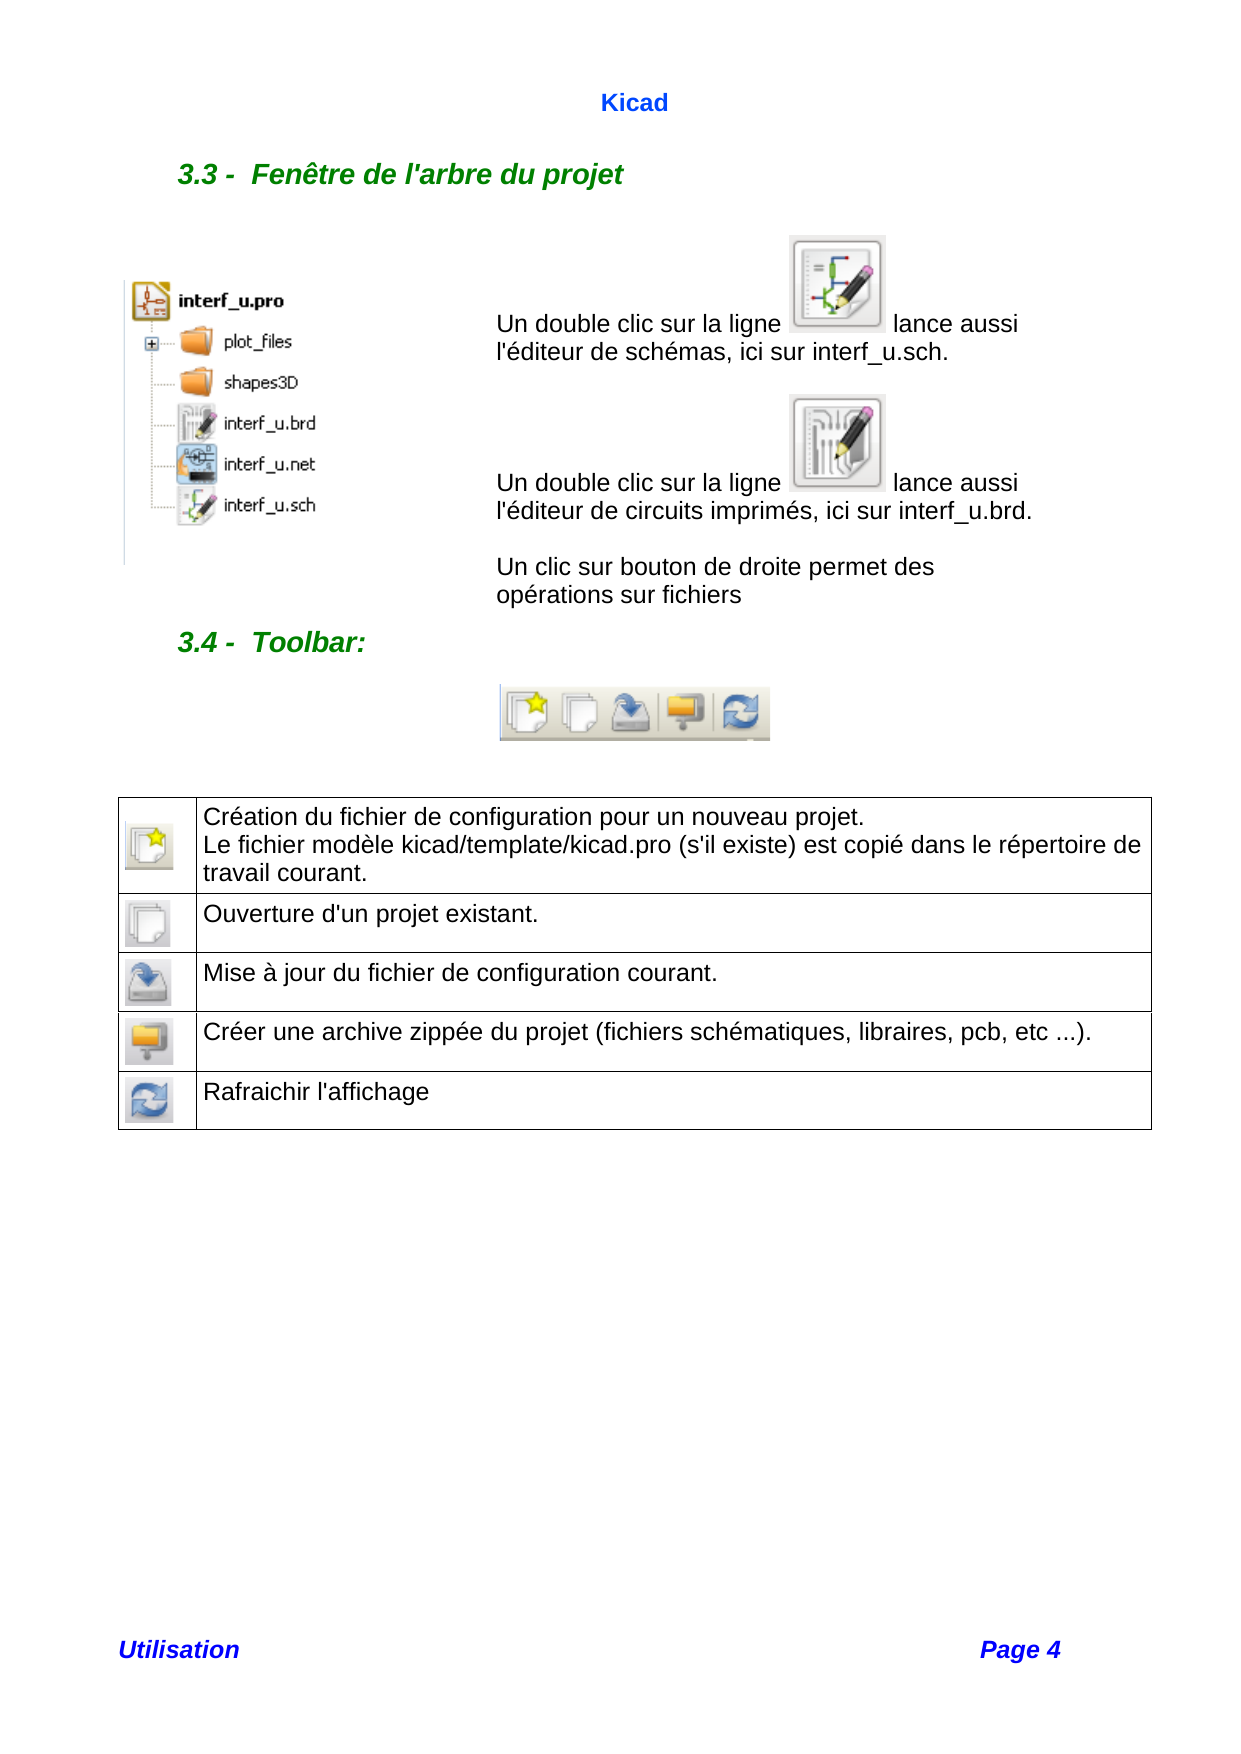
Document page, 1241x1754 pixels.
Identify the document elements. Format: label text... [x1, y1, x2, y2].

table_cell Rafraichir l'affichage [197, 1072, 1151, 1129]
picture [123, 280, 363, 565]
picture [499, 684, 771, 741]
table_cell Ouverture d'un projet existant. [197, 894, 1151, 952]
table_cell [119, 1072, 196, 1129]
subtitle Toolbar: [177, 626, 1152, 659]
table_cell [119, 953, 196, 1011]
picture [789, 235, 886, 333]
table_cell Créer une archive zippée du projet (fichiers schématiques, libraires, pcb, etc ...). [197, 1013, 1151, 1071]
table_header Un double clic sur la ligne lance aussi l'éditeur de schémas, ici sur interf_u.sch. Un double clic sur la ligne lance aussi l'éditeur de circuits imprimés, ici sur interf_u.brd. Un clic sur bouton de droite permet des opérations sur fichiers [490, 230, 1043, 614]
picture [125, 1077, 174, 1123]
picture [125, 900, 171, 947]
picture [125, 821, 174, 870]
subtitle Fenêtre de l'arbre du projet [177, 158, 1152, 190]
picture [125, 959, 172, 1006]
table_cell Mise à jour du fichier de configuration courant. [197, 953, 1151, 1011]
table_header [118, 230, 490, 614]
table_cell [119, 1013, 196, 1071]
table_cell [119, 894, 196, 952]
table_header Création du fichier de configuration pour un nouveau projet. Le fichier modèle kicad/template/kicad.pro (s'il existe) est copié dans le répertoire de travail courant. [197, 798, 1151, 893]
table_header [119, 798, 196, 893]
picture [789, 394, 886, 492]
picture [125, 1018, 174, 1065]
